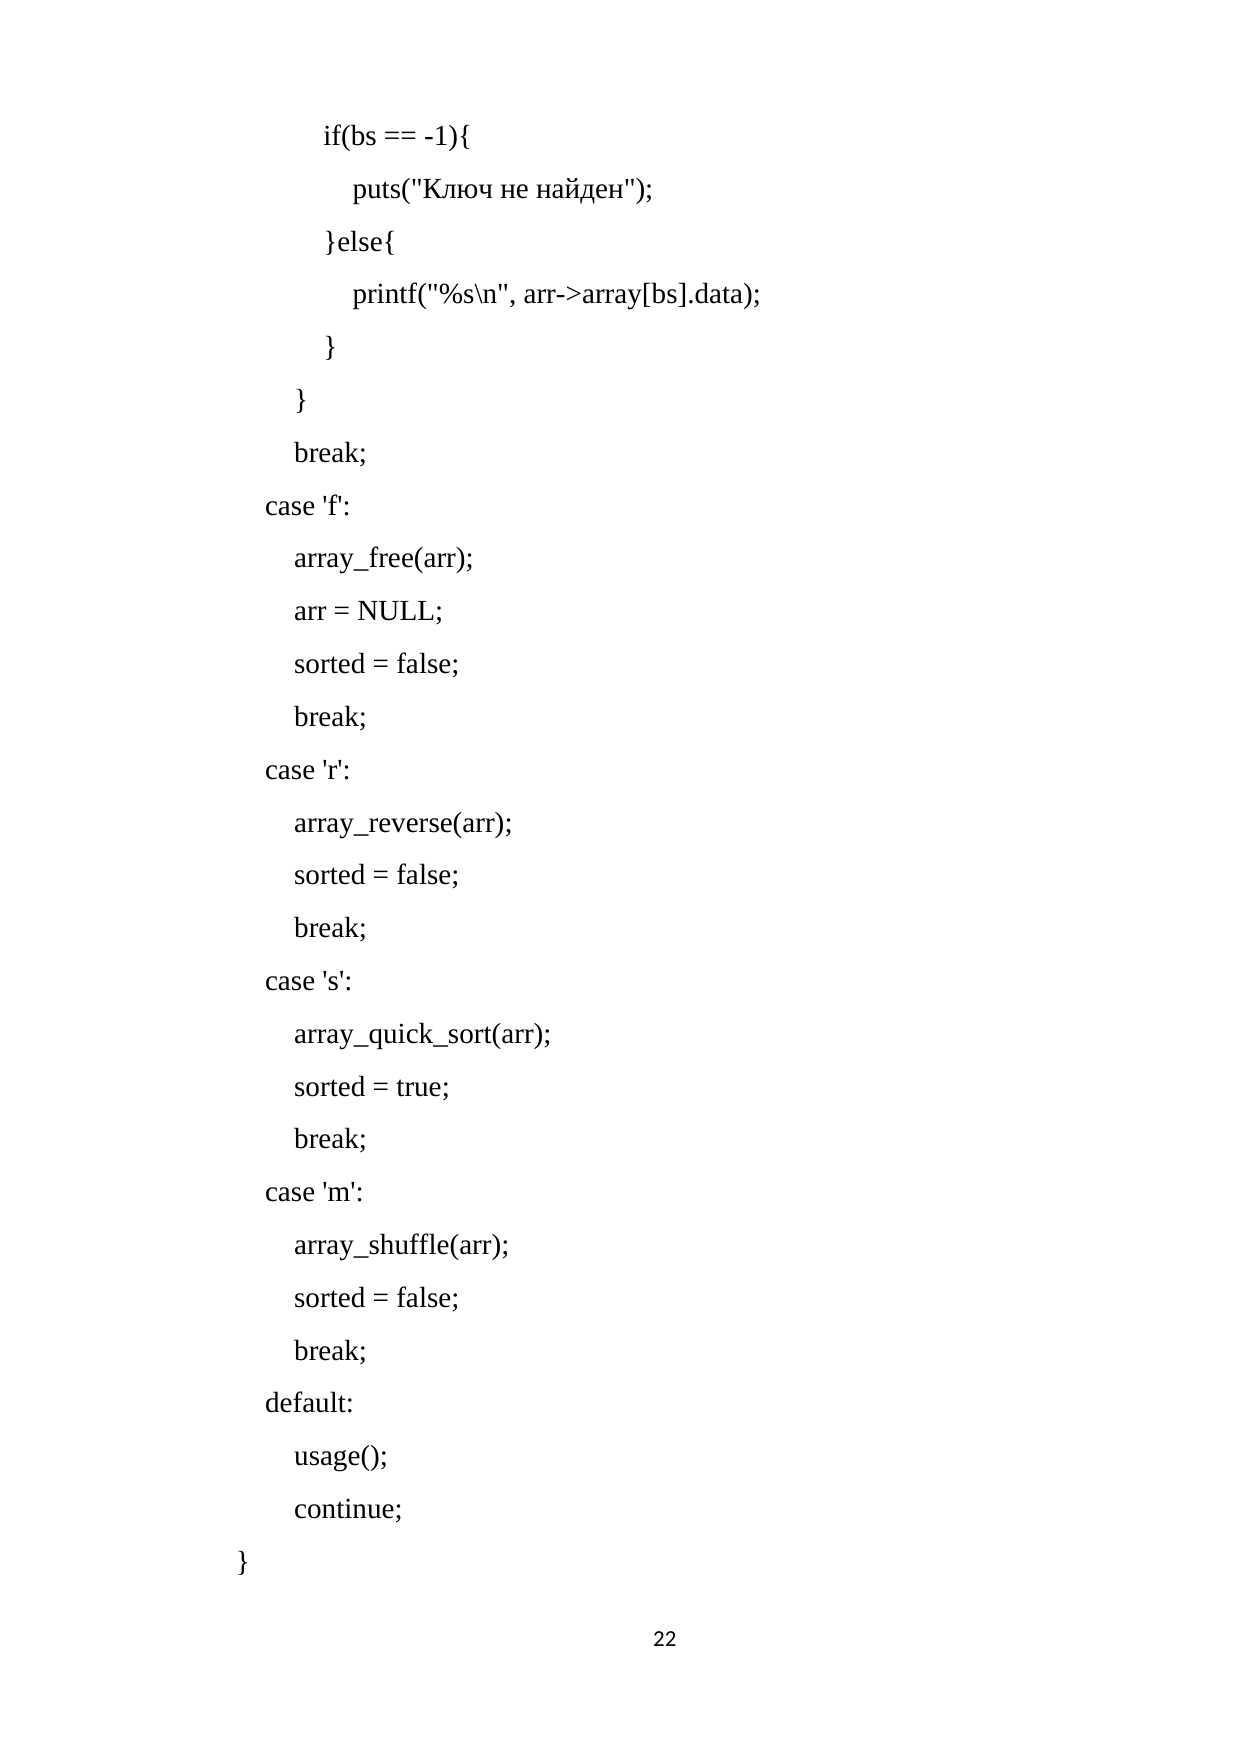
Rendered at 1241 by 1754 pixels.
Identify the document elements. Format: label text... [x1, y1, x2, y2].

text sorted = false; [177, 857, 1152, 891]
text } [177, 1544, 1152, 1578]
text array_reverse(arr); [177, 805, 1152, 838]
text case 'm': [177, 1174, 1152, 1208]
text array_free(arr); [177, 541, 1152, 574]
text array_shuffle(arr); [177, 1227, 1152, 1261]
text continue; [177, 1491, 1152, 1525]
text usage(); [177, 1438, 1152, 1472]
text puts("Ключ не найден"); [177, 171, 1152, 204]
text }else{ [177, 224, 1152, 257]
text array_quick_sort(arr); [177, 1016, 1152, 1049]
text sorted = false; [177, 1280, 1152, 1313]
text case 's': [177, 963, 1152, 997]
text break; [177, 910, 1152, 944]
text break; [177, 699, 1152, 733]
text break; [177, 435, 1152, 468]
text default: [177, 1386, 1152, 1419]
text } [177, 382, 1152, 416]
text break; [177, 1333, 1152, 1366]
text arr = NULL; [177, 593, 1152, 627]
text break; [177, 1122, 1152, 1155]
text sorted = true; [177, 1069, 1152, 1102]
text sorted = false; [177, 646, 1152, 680]
text case 'f': [177, 488, 1152, 521]
text printf("%s\n", arr->array[bs].data); [177, 277, 1152, 310]
text } [177, 329, 1152, 363]
text case 'r': [177, 752, 1152, 785]
text if(bs == -1){ [177, 118, 1152, 152]
